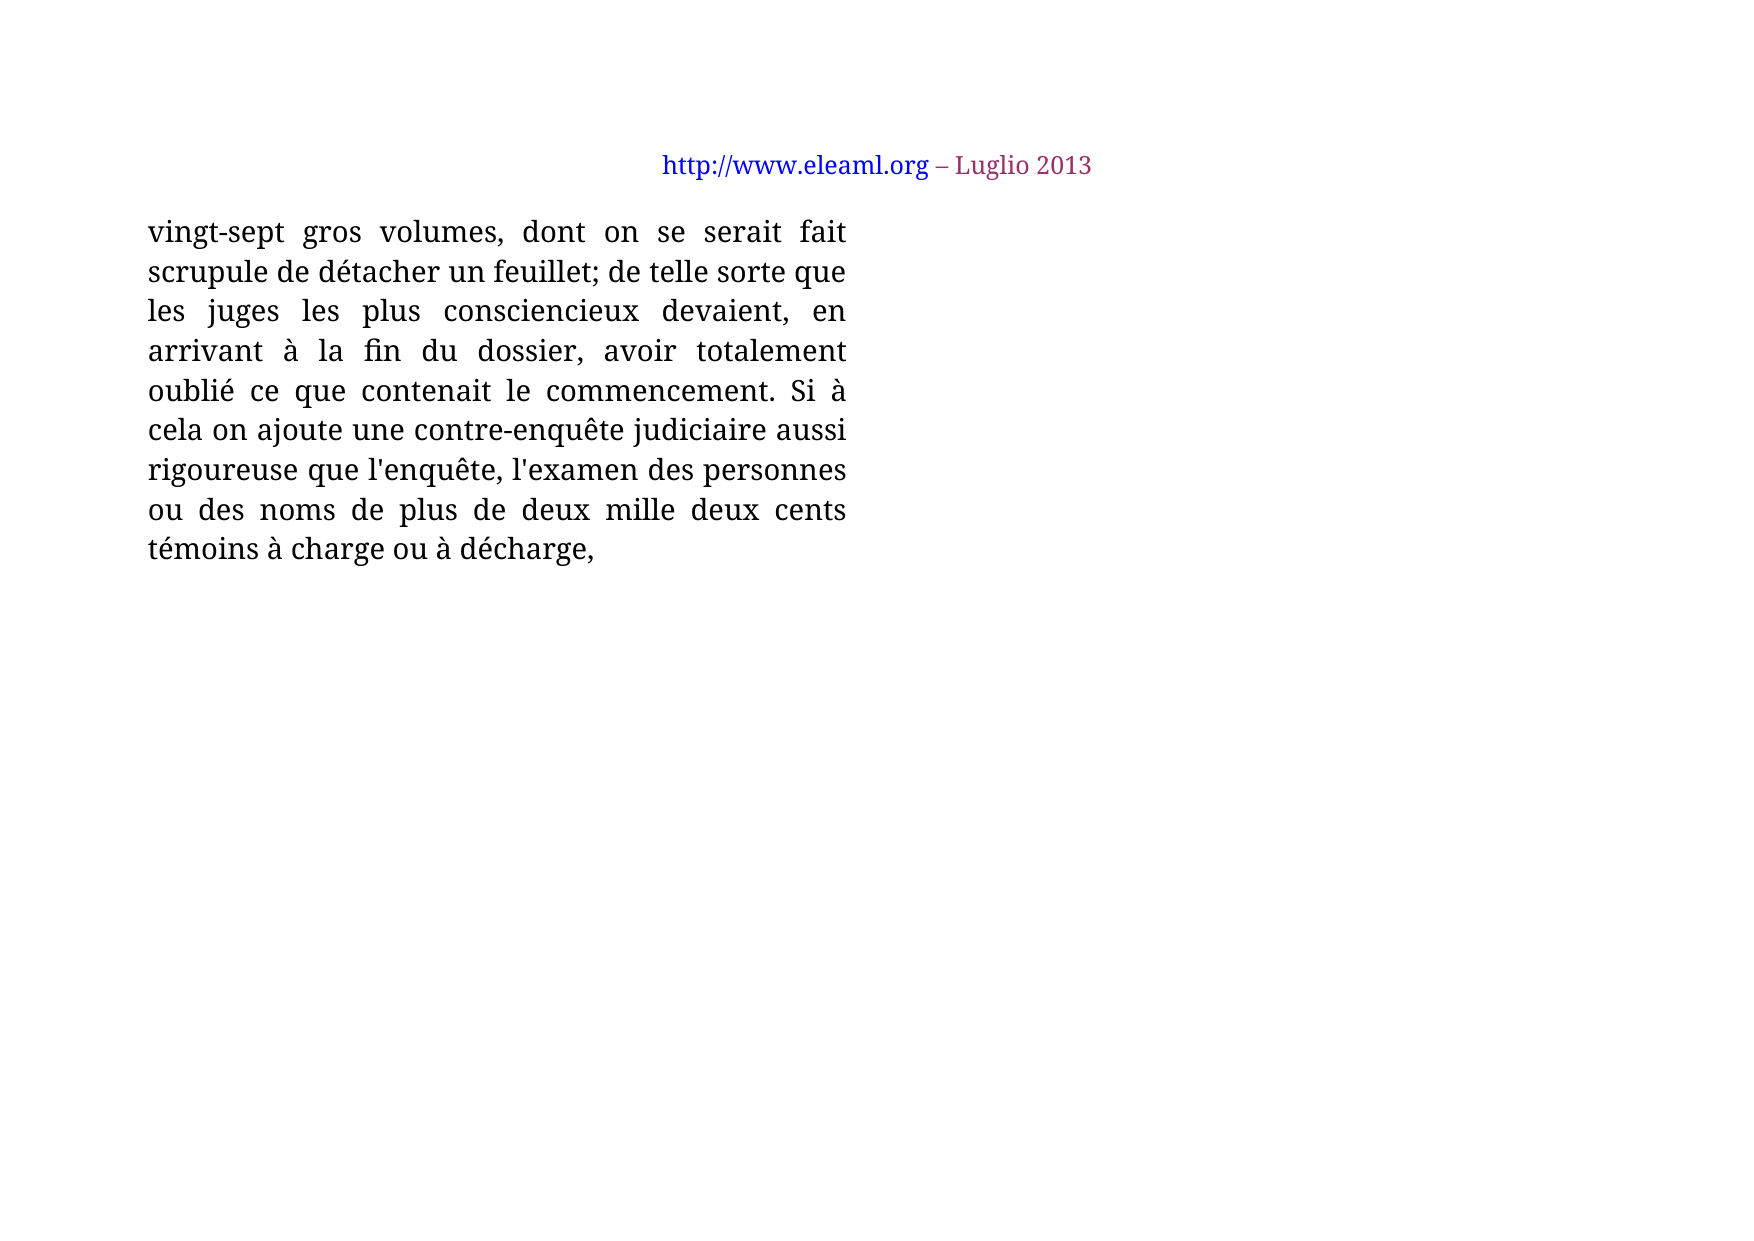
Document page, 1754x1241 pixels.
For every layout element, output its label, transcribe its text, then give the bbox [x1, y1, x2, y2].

text vingt-sept gros volumes, dont on se serait fait scrupule de détacher un feuillet; de telle sorte que les juges les plus consciencieux devaient, en arrivant à la fin du dossier, avoir totalement oublié ce que contenait le commencement. Si à cela on ajoute une contre-enquête judiciaire aussi rigoureuse que l'enquête, l'examen des personnes ou des noms de plus de deux mille deux cents témoins à charge ou à décharge, [148, 211, 847, 568]
